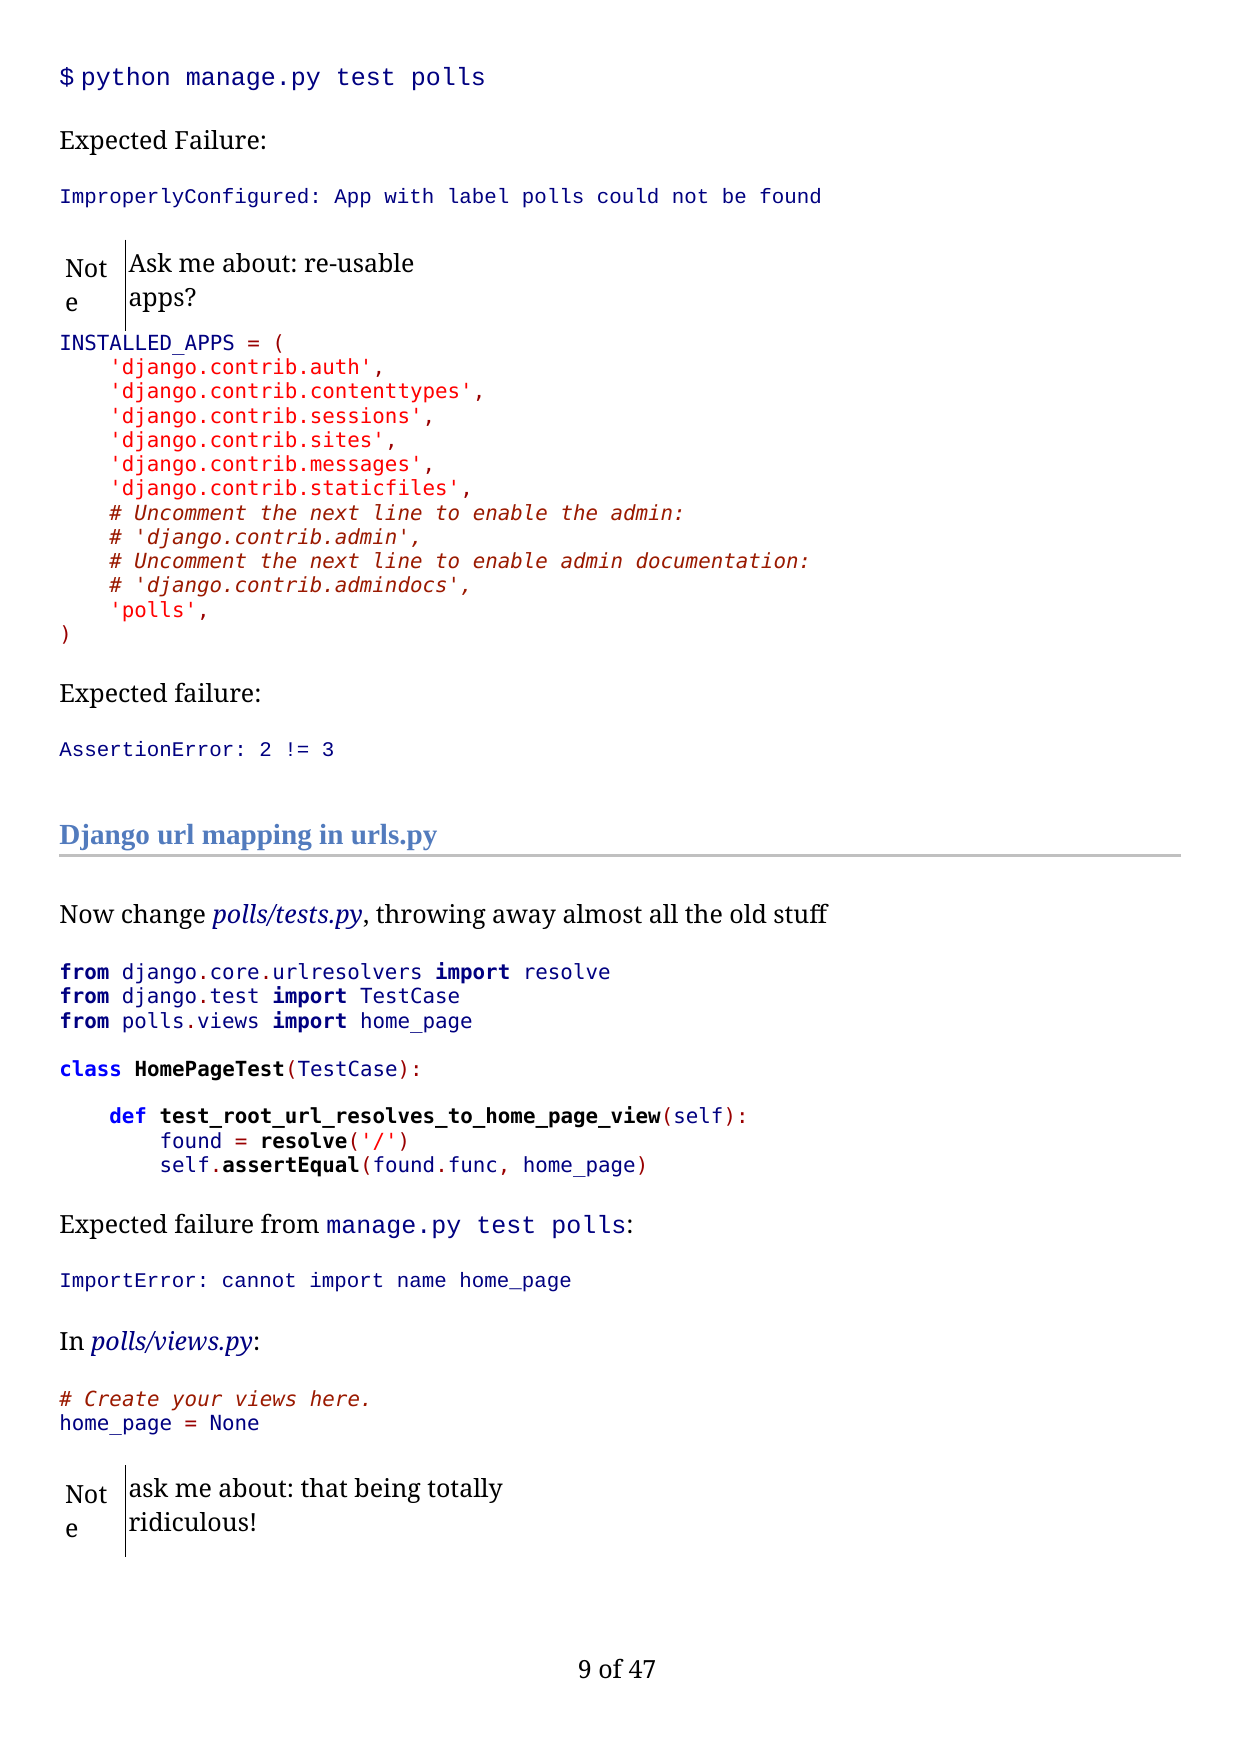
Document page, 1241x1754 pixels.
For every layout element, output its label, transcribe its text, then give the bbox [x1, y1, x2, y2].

subtitle Django url mapping in urls.py [59, 817, 1181, 854]
text 'django.contrib.staticfiles', [59, 476, 1181, 501]
table_header Note [59, 240, 125, 331]
text In polls/views.py: [59, 1324, 1181, 1358]
text class HomePageTest(TestCase): [59, 1057, 1181, 1081]
text ImproperlyConfigured: App with label polls could not be found [59, 186, 1181, 210]
text from django.test import TestCase [59, 984, 1181, 1009]
text self.assertEqual(found.func, home_page) [59, 1153, 1181, 1177]
text def test_root_url_resolves_to_home_page_view(self): [59, 1104, 1181, 1129]
text from polls.views import home_page [59, 1009, 1181, 1033]
text Expected failure: [59, 676, 1181, 710]
text # 'django.contrib.admin', [59, 525, 1181, 549]
text # 'django.contrib.admindocs', [59, 573, 1181, 598]
text Expected Failure: [59, 123, 1181, 157]
text ImportError: cannot import name home_page [59, 1271, 1181, 1294]
text 'polls', [59, 598, 1181, 622]
text ) [59, 622, 1181, 646]
text AssertionError: 2 != 3 [59, 739, 1181, 763]
text 'django.contrib.auth', [59, 355, 1181, 379]
table_header ask me about: that being totally ridiculous! [126, 1465, 615, 1557]
text 'django.contrib.contenttypes', [59, 379, 1181, 404]
text # Create your views here. [59, 1387, 1181, 1411]
text Expected failure from manage.py test polls: [59, 1207, 1181, 1241]
text $ python manage.py test polls [59, 59, 1181, 93]
text INSTALLED_APPS = ( [59, 331, 1181, 355]
text home_page = None [59, 1411, 1181, 1436]
text 'django.contrib.messages', [59, 452, 1181, 476]
text # Uncomment the next line to enable admin documentation: [59, 549, 1181, 573]
table_header Ask me about: re-usable apps? [126, 240, 485, 331]
text Now change polls/tests.py, throwing away almost all the old stuff [59, 897, 1181, 931]
text 'django.contrib.sites', [59, 428, 1181, 452]
text 'django.contrib.sessions', [59, 404, 1181, 428]
table_header Note [59, 1465, 125, 1557]
text # Uncomment the next line to enable the admin: [59, 501, 1181, 525]
text from django.core.urlresolvers import resolve [59, 960, 1181, 984]
text found = resolve('/') [59, 1129, 1181, 1153]
